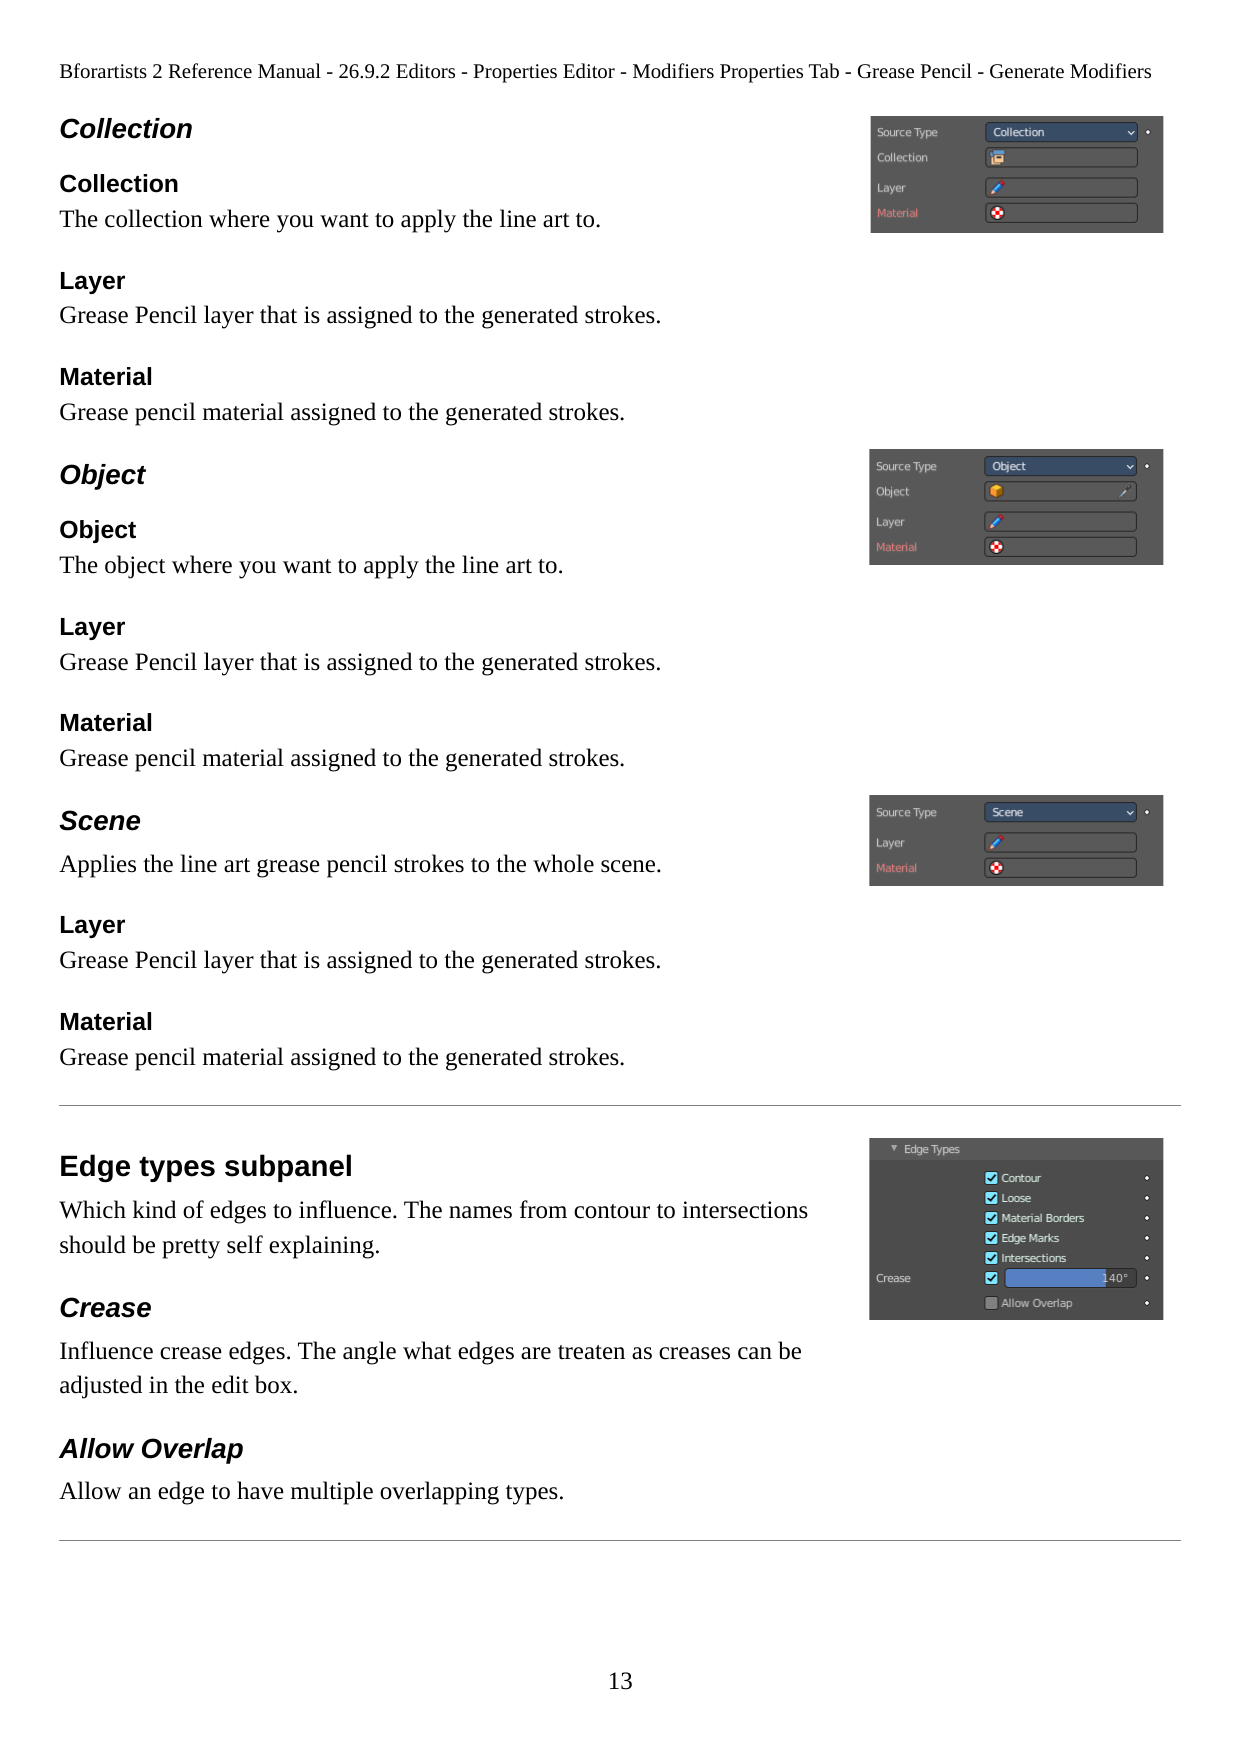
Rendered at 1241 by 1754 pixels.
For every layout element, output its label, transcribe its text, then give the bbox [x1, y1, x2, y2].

text Which kind of edges to influence. The names from contour to intersections should be pretty self explaining. [59, 1196, 869, 1259]
text Grease pencil material assigned to the generated strokes. [59, 743, 1181, 772]
text Allow an edge to have multiple overlapping types. [59, 1476, 1181, 1505]
subtitle [1164, 1149, 1181, 1183]
subtitle [1164, 515, 1181, 544]
subtitle Scene [59, 804, 869, 836]
subtitle Object [59, 515, 869, 544]
text Grease Pencil layer that is assigned to the generated strokes. [59, 647, 1181, 675]
text Grease pencil material assigned to the generated strokes. [59, 1042, 1181, 1070]
text The object where you want to apply the line art to. [59, 550, 1181, 579]
text Applies the line art grease pencil strokes to the whole scene. [59, 849, 869, 878]
text Grease pencil material assigned to the generated strokes. [59, 397, 1181, 426]
subtitle Material [59, 1007, 1181, 1035]
subtitle Layer [59, 910, 1181, 939]
text Influence crease edges. The angle what edges are treaten as creases can be adjusted in the edit box. [59, 1336, 1181, 1399]
subtitle Material [59, 362, 1181, 391]
subtitle [1164, 458, 1181, 490]
subtitle Crease [59, 1292, 1181, 1323]
text The collection where you want to apply the line art to. [59, 204, 870, 233]
subtitle [1164, 804, 1181, 836]
text Grease Pencil layer that is assigned to the generated strokes. [59, 301, 1181, 329]
picture [869, 795, 1164, 886]
picture [869, 449, 1164, 565]
picture [870, 116, 1164, 233]
text Grease Pencil layer that is assigned to the generated strokes. [59, 945, 1181, 974]
subtitle Object [59, 458, 869, 490]
subtitle Collection [59, 169, 870, 198]
subtitle Edge types subpanel [59, 1149, 869, 1183]
subtitle Layer [59, 266, 1181, 294]
picture [869, 1138, 1164, 1320]
subtitle Collection [59, 113, 1181, 144]
subtitle Material [59, 708, 1181, 737]
subtitle Allow Overlap [59, 1432, 1181, 1464]
subtitle [1164, 169, 1181, 198]
subtitle Layer [59, 612, 1181, 640]
